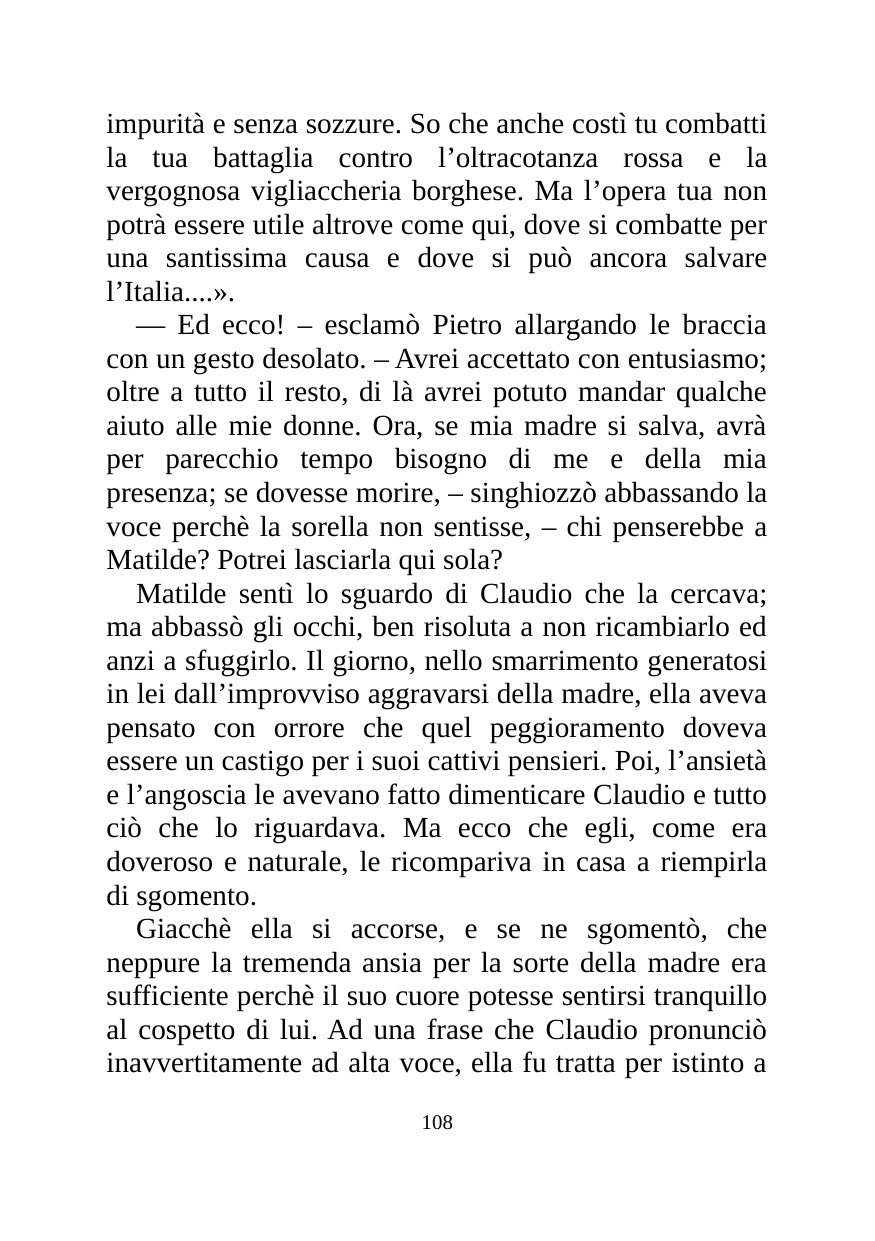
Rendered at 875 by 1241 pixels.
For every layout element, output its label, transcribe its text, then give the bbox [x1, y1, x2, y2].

text Matilde sentì lo sguardo di Claudio che la cercava; ma abbassò gli occhi, ben risoluta a non ricambiarlo ed anzi a sfuggirlo. Il giorno, nello smarrimento generatosi in lei dall’improvviso aggravarsi della madre, ella aveva pensato con orrore che quel peggioramento doveva essere un castigo per i suoi cattivi pensieri. Poi, l’ansietà e l’angoscia le avevano fatto dimenticare Claudio e tutto ciò che lo riguardava. Ma ecco che egli, come era doveroso e naturale, le ricompariva in casa a riempirla di sgomento. [106, 576, 768, 911]
text Giacchè ella si accorse, e se ne sgomentò, che neppure la tremenda ansia per la sorte della madre era sufficiente perchè il suo cuore potesse sentirsi tranquillo al cospetto di lui. Ad una frase che Claudio pronunciò inavvertitamente ad alta voce, ella fu tratta per istinto a [106, 911, 768, 1079]
text impurità e senza sozzure. So che anche costì tu combatti la tua battaglia contro l’oltracotanza rossa e la vergognosa vigliaccheria borghese. Ma l’opera tua non potrà essere utile altrove come qui, dove si combatte per una santissima causa e dove si può ancora salvare l’Italia....». [106, 106, 768, 307]
text — Ed ecco! – esclamò Pietro allargando le braccia con un gesto desolato. – Avrei accettato con entusiasmo; oltre a tutto il resto, di là avrei potuto mandar qualche aiuto alle mie donne. Ora, se mia madre si salva, avrà per parecchio tempo bisogno di me e della mia presenza; se dovesse morire, – singhiozzò abbassando la voce perchè la sorella non sentisse, – chi penserebbe a Matilde? Potrei lasciarla qui sola? [106, 307, 768, 576]
